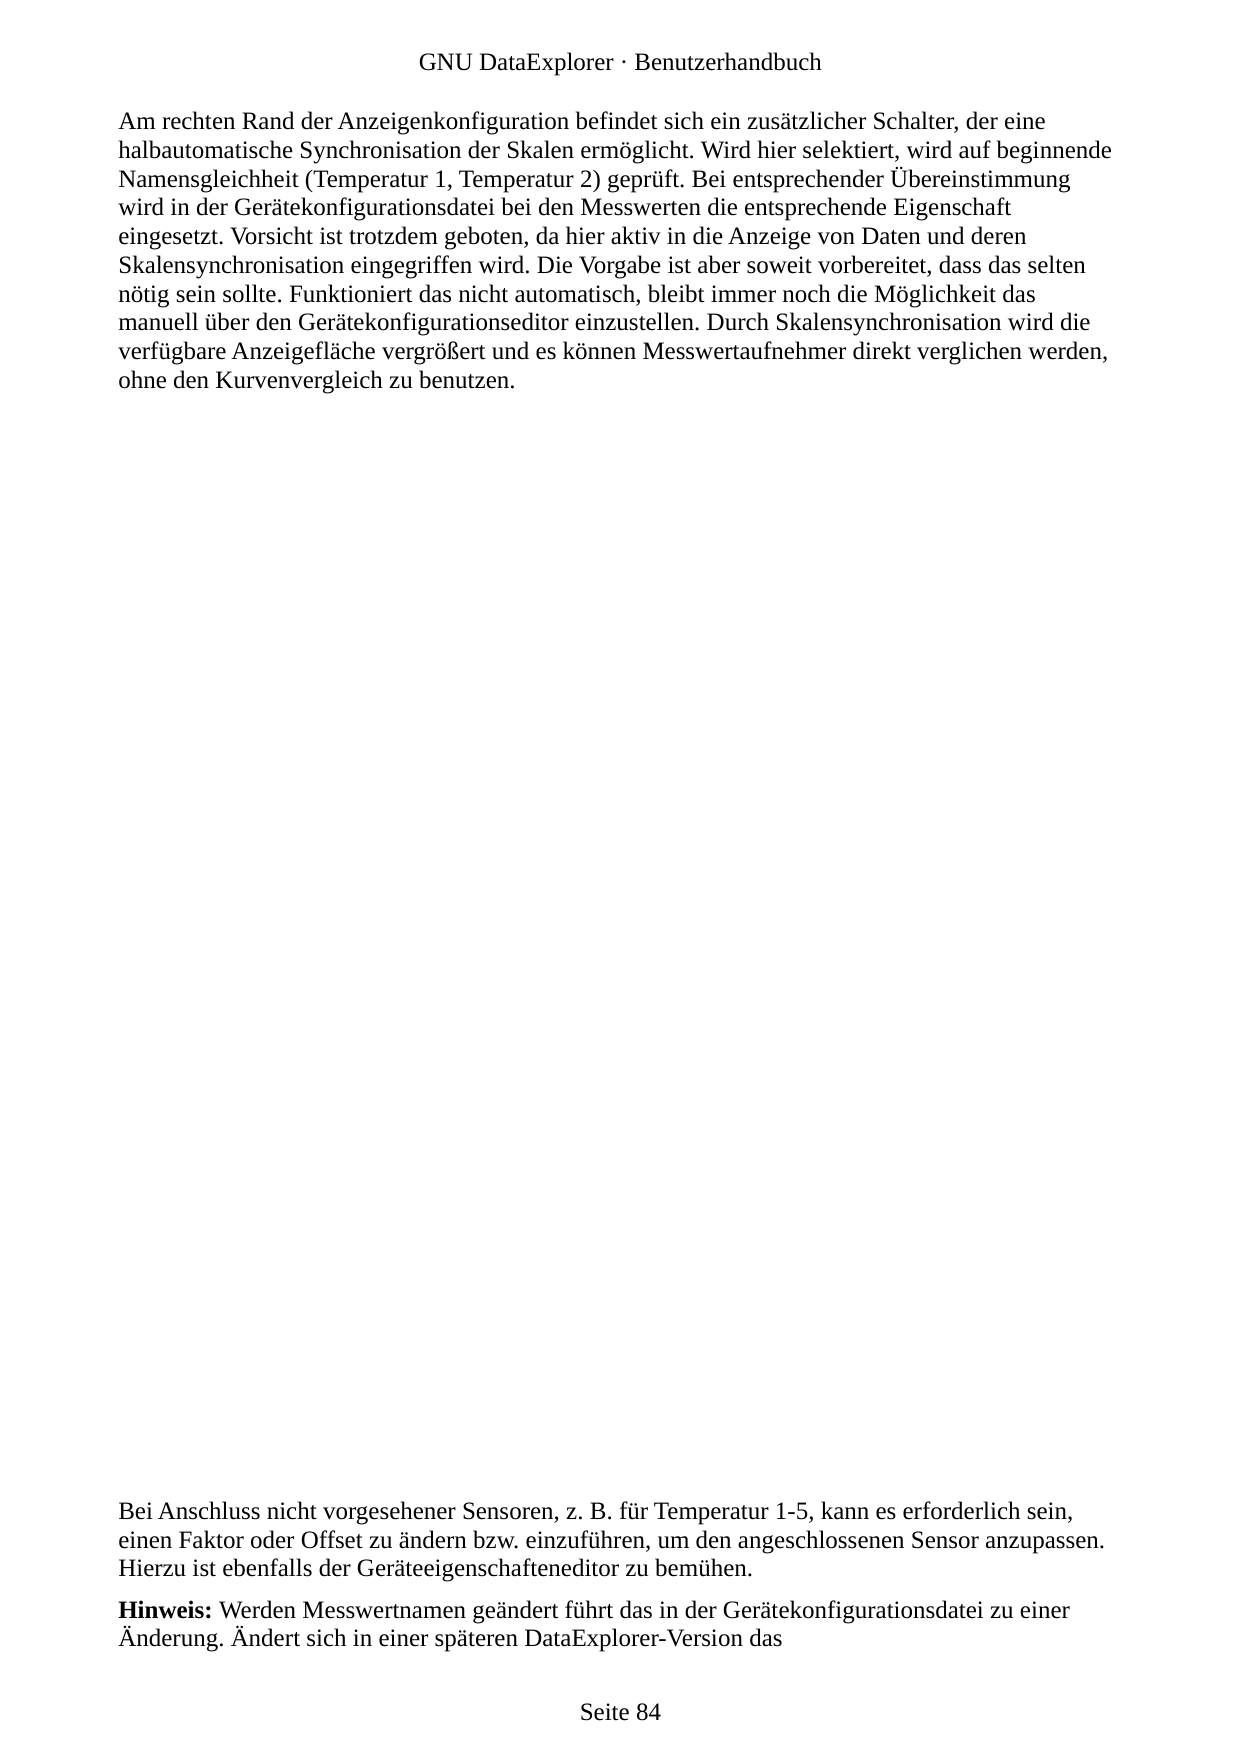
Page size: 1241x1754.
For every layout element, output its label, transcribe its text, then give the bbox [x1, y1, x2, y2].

text Hinweis: Werden Messwertnamen geändert führt das in der Gerätekonfigurationsdatei zu einer Änderung. Ändert sich in einer späteren DataExplorer-Version das [118, 1595, 1122, 1652]
text Bei Anschluss nicht vorgesehener Sensoren, z. B. für Temperatur 1-5, kann es erforderlich sein, einen Faktor oder Offset zu ändern bzw. einzuführen, um den angeschlossenen Sensor anzupassen. Hierzu ist ebenfalls der Geräteeigenschafteneditor zu bemühen. [118, 1496, 1122, 1582]
text Am rechten Rand der Anzeigenkonfiguration befindet sich ein zusätzlicher Schalter, der eine halbautomatische Synchronisation der Skalen ermöglicht. Wird hier selektiert, wird auf beginnende Namensgleichheit (Temperatur 1, Temperatur 2) geprüft. Bei entsprechender Übereinstimmung wird in der Gerätekonfigurationsdatei bei den Messwerten die entsprechende Eigenschaft eingesetzt. Vorsicht ist trotzdem geboten, da hier aktiv in die Anzeige von Daten und deren Skalensynchronisation eingegriffen wird. Die Vorgabe ist aber soweit vorbereitet, dass das selten nötig sein sollte. Funktioniert das nicht automatisch, bleibt immer noch die Möglichkeit das manuell über den Gerätekonfigurationseditor einzustellen. Durch Skalensynchronisation wird die verfügbare Anzeigefläche vergrößert und es können Messwertaufnehmer direkt verglichen werden, ohne den Kurvenvergleich zu benutzen. [118, 106, 1122, 394]
